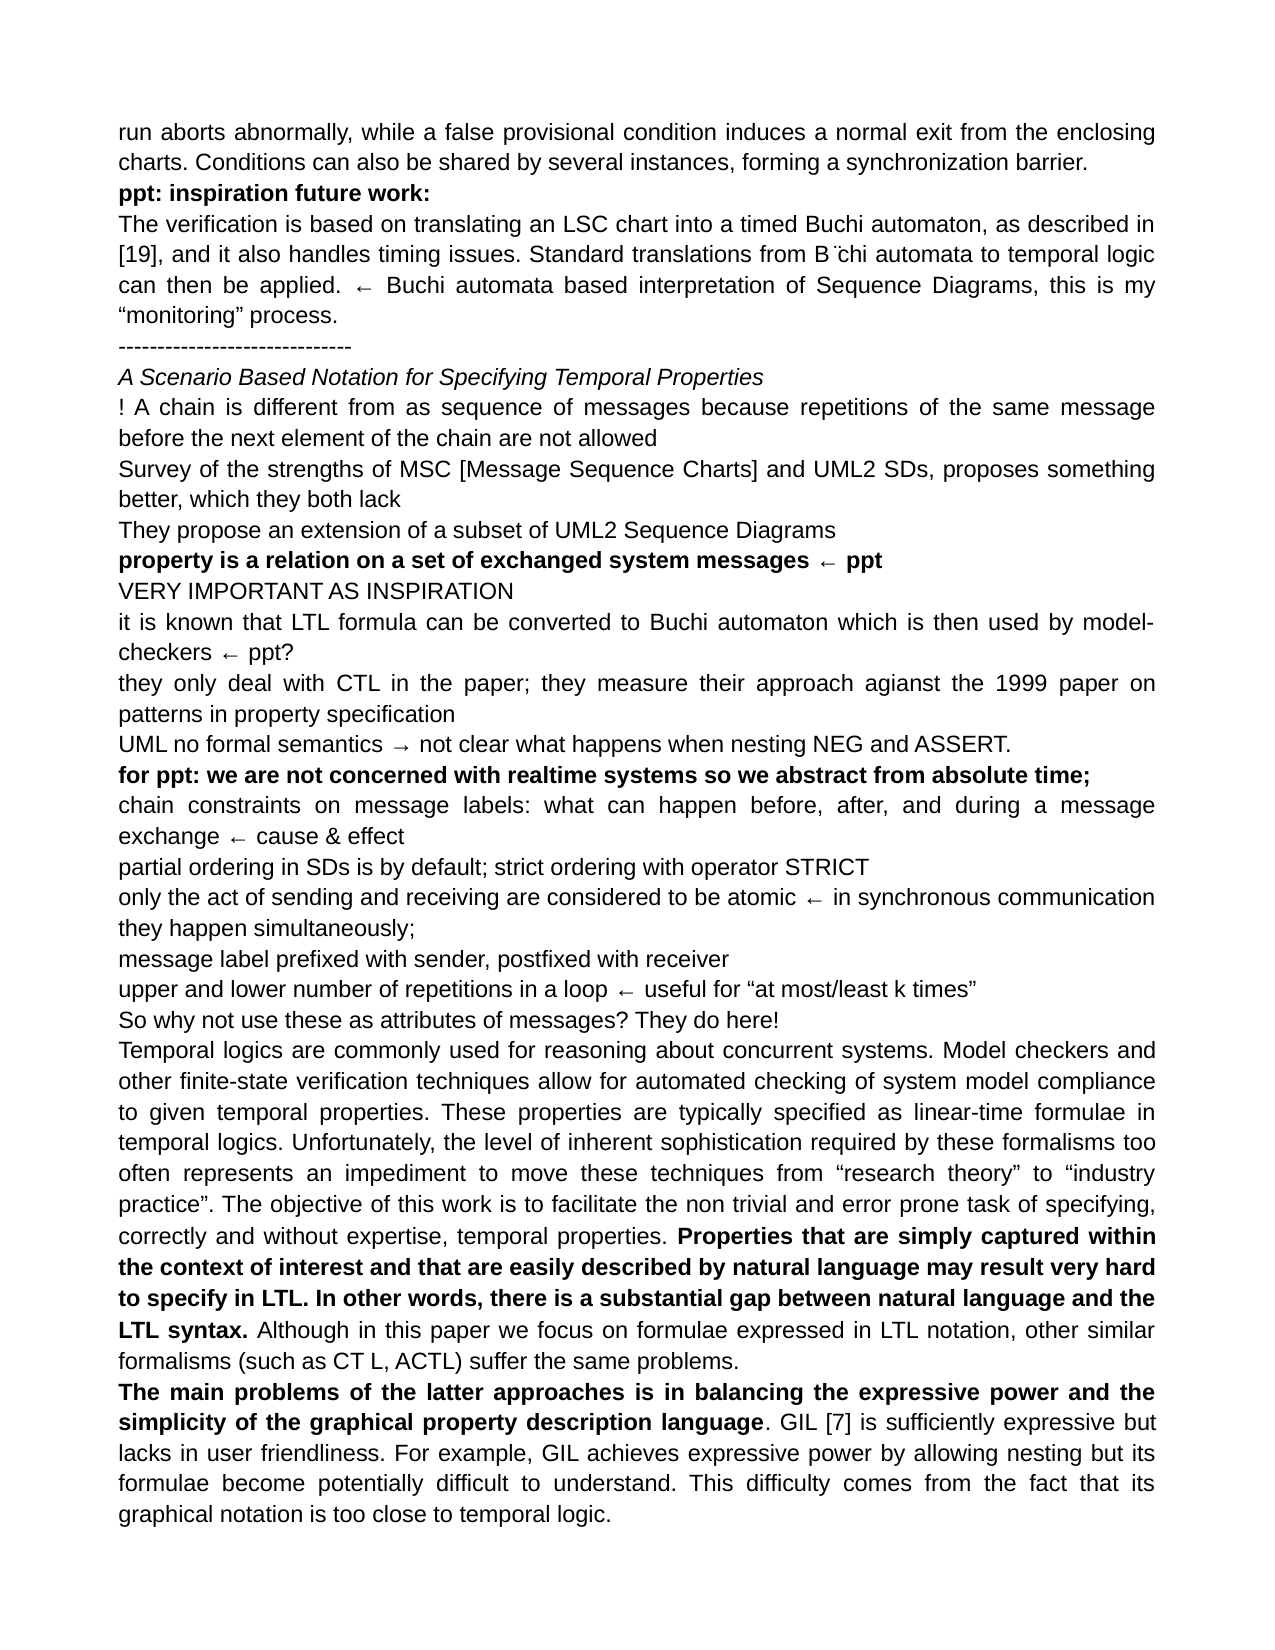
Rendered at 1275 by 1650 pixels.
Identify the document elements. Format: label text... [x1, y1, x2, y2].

text The verification is based on translating an LSC chart into a timed Buchi automaton, as described in [19], and it also handles timing issues. Standard translations from B ̈chi automata to temporal logic can then be applied. ← Buchi automata based interpretation of Sequence Diagrams, this is my “monitoring” process. [118, 210, 1157, 329]
text A Scenario Based Notation for Specifying Temporal Properties [118, 363, 1157, 390]
text message label prefixed with sender, postfixed with receiver [118, 945, 1157, 972]
text UML no formal semantics → not clear what happens when nesting NEG and ASSERT. [118, 731, 1157, 757]
text ------------------------------ [118, 332, 1157, 359]
text ppt: inspiration future work: [118, 179, 1157, 206]
text upper and lower number of repetitions in a loop ← useful for “at most/least k times” [118, 976, 1157, 1002]
text They propose an extension of a subset of UML2 Sequence Diagrams [118, 516, 1157, 543]
text Temporal logics are commonly used for reasoning about concurrent systems. Model checkers and other finite-state verification techniques allow for automated checking of system model compliance to given temporal properties. These properties are typically specified as linear-time formulae in temporal logics. Unfortunately, the level of inherent sophistication required by these formalisms too often represents an impediment to move these techniques from “research theory” to “industry practice”. The objective of this work is to facilitate the non trivial and error prone task of specifying, correctly and without expertise, temporal properties. Properties that are simply captured within the context of interest and that are easily described by natural language may result very hard to specify in LTL. In other words, there is a substantial gap between natural language and the LTL syntax. Although in this paper we focus on formulae expressed in LTL notation, other similar formalisms (such as CT L, ACTL) suffer the same problems. [118, 1037, 1157, 1374]
text So why not use these as attributes of messages? They do here! [118, 1006, 1157, 1033]
text partial ordering in SDs is by default; strict ordering with operator STRICT [118, 853, 1157, 880]
text Survey of the strengths of MSC [Message Sequence Charts] and UML2 SDs, proposes something better, which they both lack [118, 455, 1157, 512]
text it is known that LTL formula can be converted to Buchi automaton which is then used by model-checkers ← ppt? [118, 608, 1157, 666]
text run aborts abnormally, while a false provisional condition induces a normal exit from the enclosing charts. Conditions can also be shared by several instances, forming a synchronization barrier. [118, 118, 1157, 176]
text chain constraints on message labels: what can happen before, after, and during a message exchange ← cause & effect [118, 792, 1157, 849]
text for ppt: we are not concerned with realtime systems so we abstract from absolute time; [118, 761, 1157, 788]
text they only deal with CTL in the paper; they measure their approach agianst the 1999 paper on patterns in property specification [118, 669, 1157, 727]
text property is a relation on a set of exchanged system messages ← ppt [118, 547, 1157, 574]
text only the act of sending and receiving are considered to be atomic ← in synchronous communication they happen simultaneously; [118, 884, 1157, 941]
text ! A chain is different from as sequence of messages because repetitions of the same message before the next element of the chain are not allowed [118, 394, 1157, 451]
text The main problems of the latter approaches is in balancing the expressive power and the simplicity of the graphical property description language. GIL [7] is sufficiently expressive but lacks in user friendliness. For example, GIL achieves expressive power by allowing nesting but its formulae become potentially difficult to understand. This difficulty comes from the fact that its graphical notation is too close to temporal logic. [118, 1378, 1157, 1527]
text VERY IMPORTANT AS INSPIRATION [118, 577, 1157, 604]
